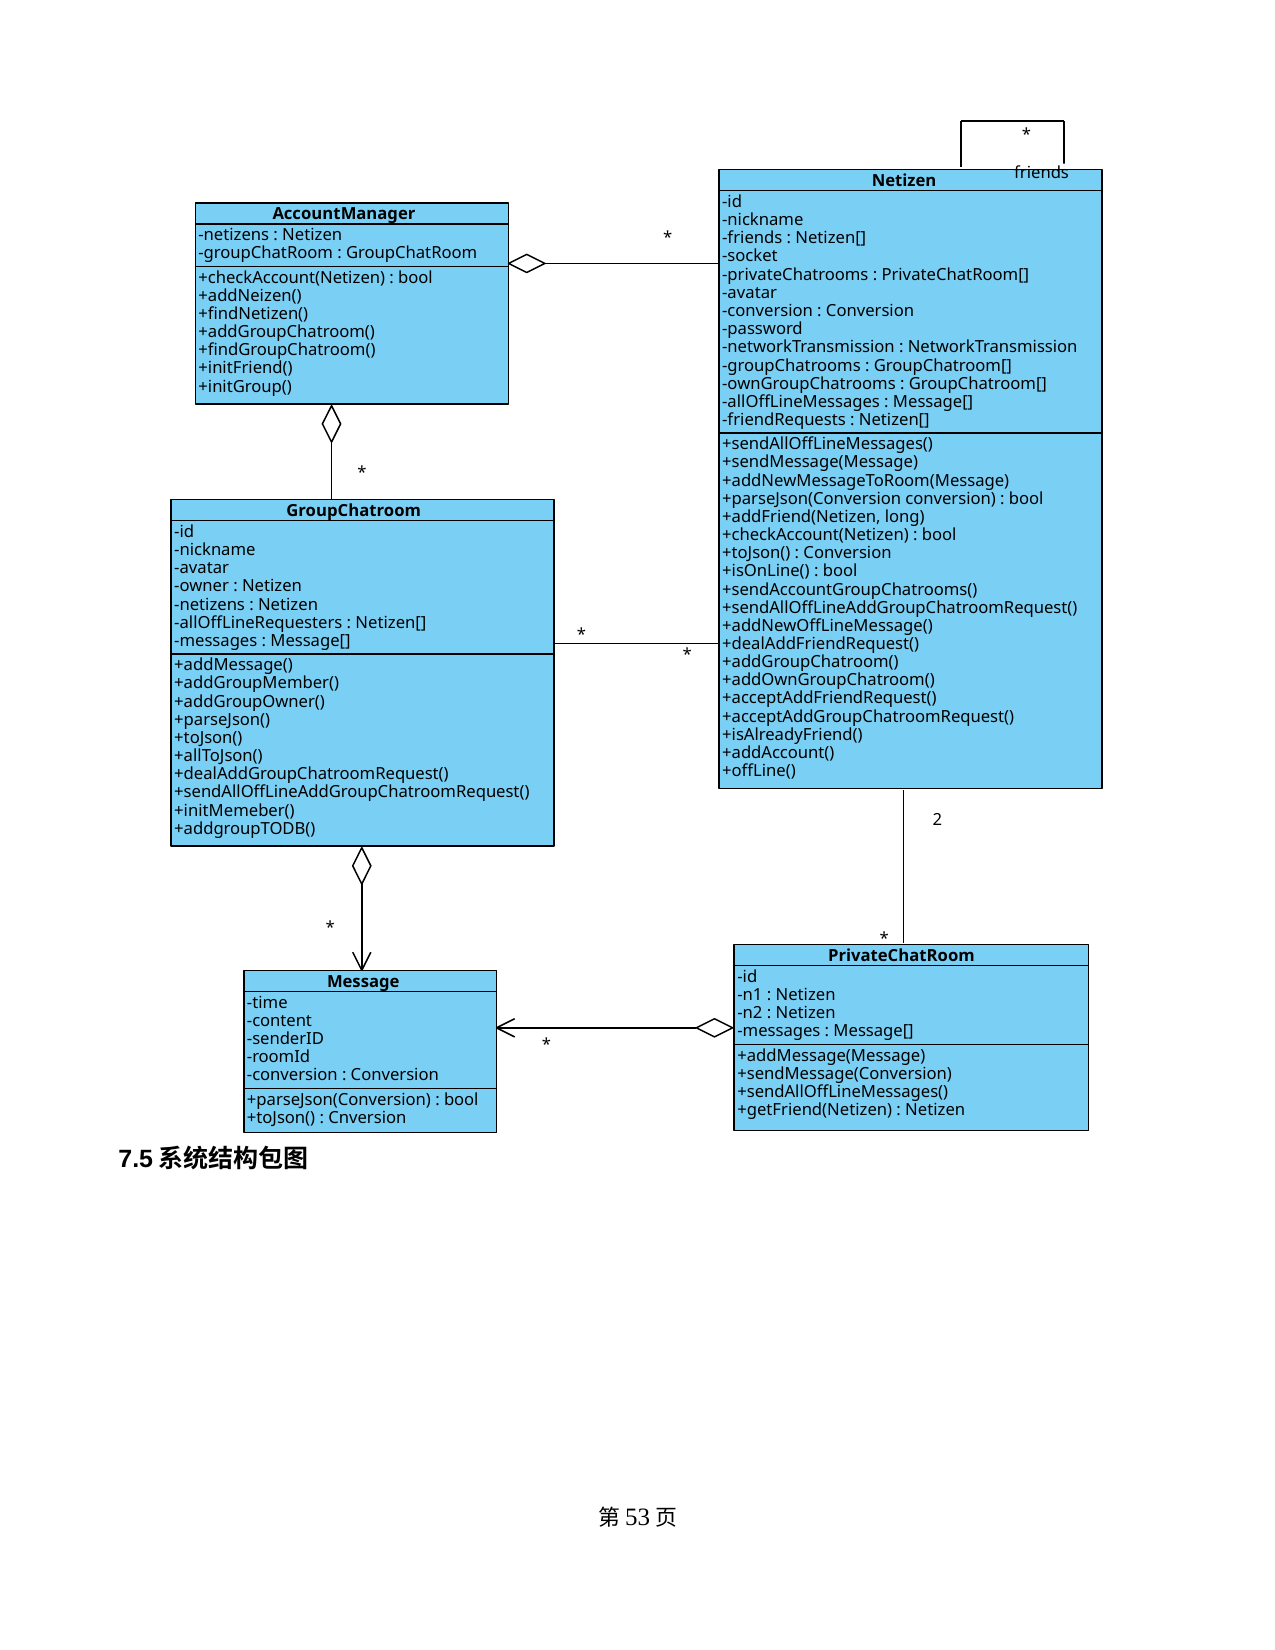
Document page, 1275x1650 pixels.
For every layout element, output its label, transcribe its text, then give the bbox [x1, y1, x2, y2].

subtitle 7.5系统结构包图 [118, 118, 1157, 1174]
